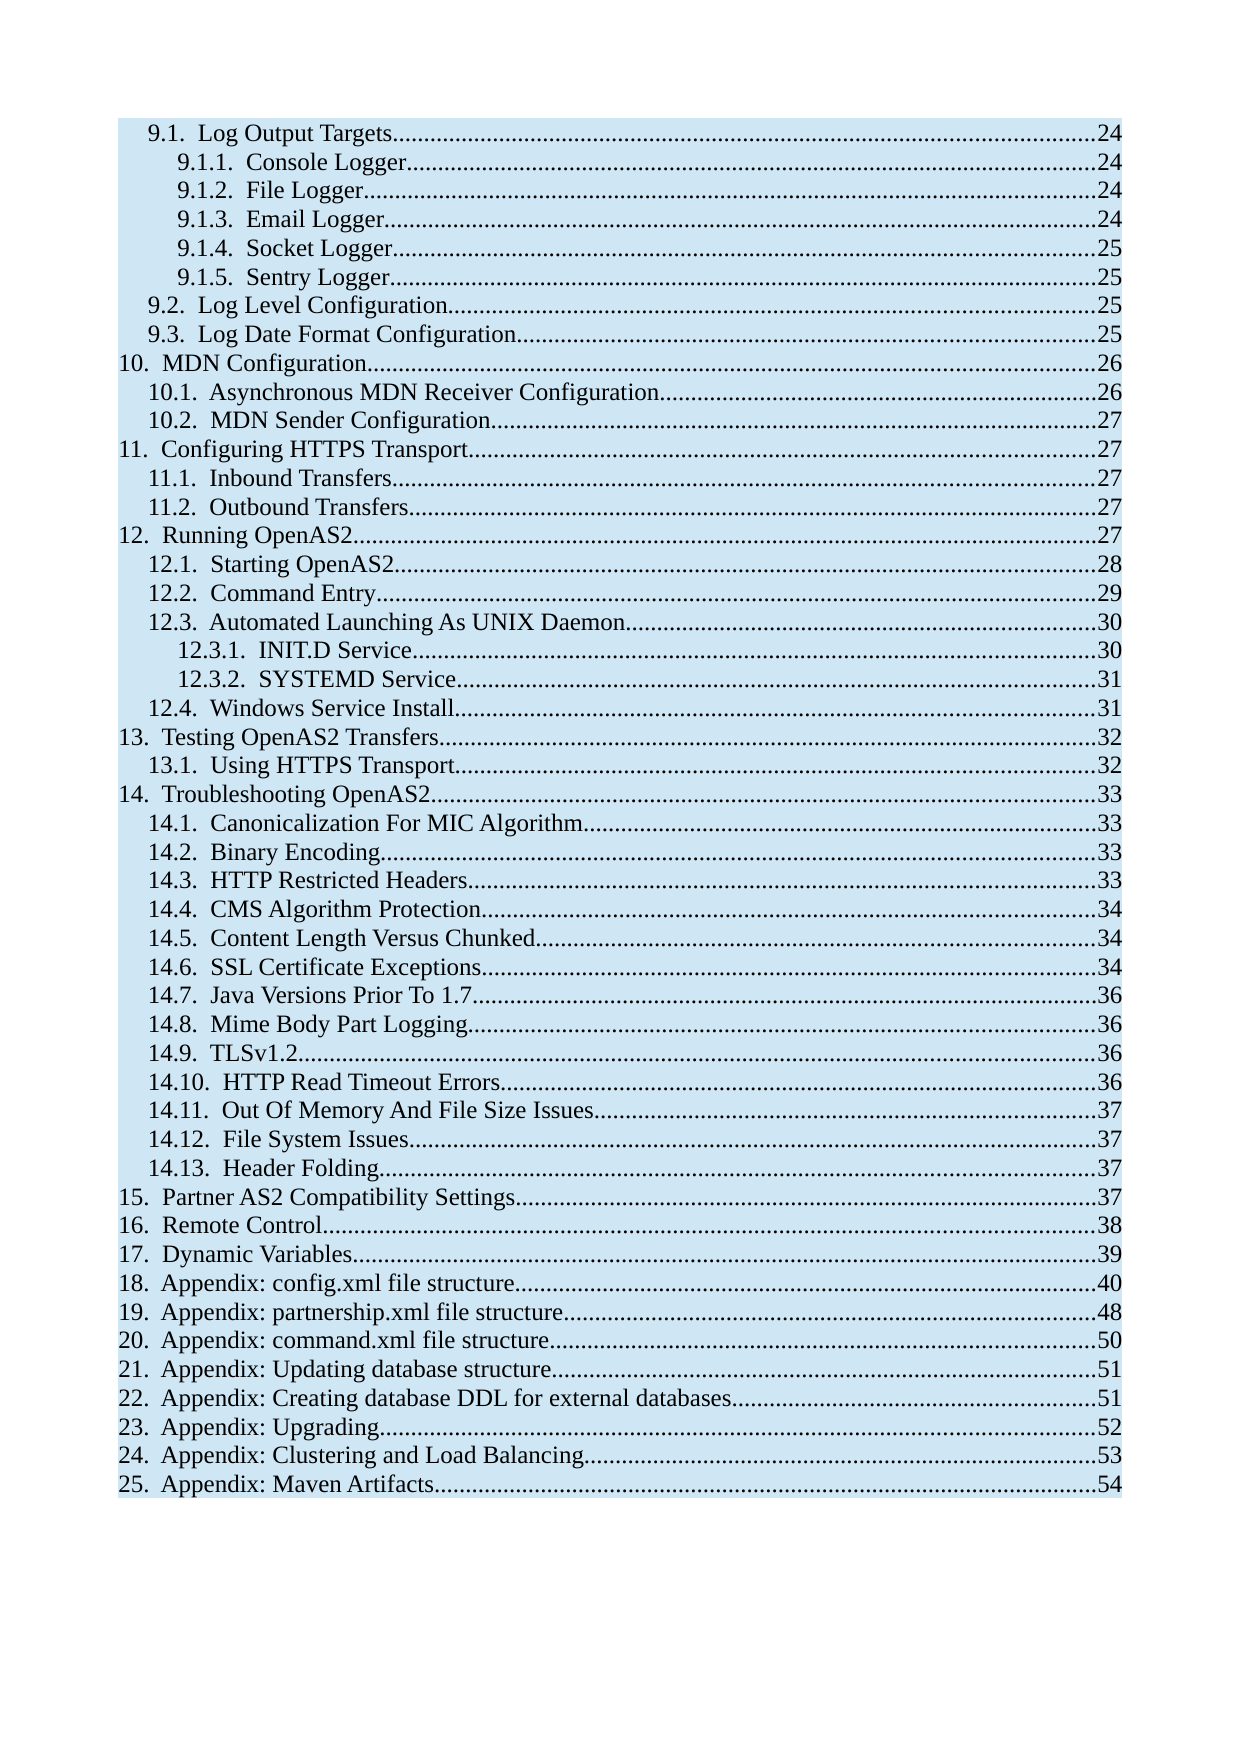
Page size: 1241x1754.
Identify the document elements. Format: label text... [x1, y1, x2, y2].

text 14.13. Header Folding 37 [148, 1153, 1122, 1182]
text 14.3. HTTP Restricted Headers 33 [148, 866, 1122, 894]
text 22. Appendix: Creating database DDL for external databases 51 [118, 1383, 1122, 1412]
text 20. Appendix: command.xml file structure 50 [118, 1326, 1122, 1354]
text 12.4. Windows Service Install 31 [148, 693, 1122, 722]
text 14.12. File System Issues 37 [148, 1124, 1122, 1153]
text 14.5. Content Length Versus Chunked 34 [148, 923, 1122, 952]
text 24. Appendix: Clustering and Load Balancing 53 [118, 1441, 1122, 1469]
text 14.1. Canonicalization For MIC Algorithm 33 [148, 808, 1122, 837]
text 10.2. MDN Sender Configuration 27 [148, 406, 1122, 434]
text 23. Appendix: Upgrading 52 [118, 1412, 1122, 1441]
text 9.3. Log Date Format Configuration 25 [148, 319, 1122, 348]
text 14.8. Mime Body Part Logging 36 [148, 1009, 1122, 1038]
text 21. Appendix: Updating database structure 51 [118, 1354, 1122, 1383]
text 15. Partner AS2 Compatibility Settings 37 [118, 1182, 1122, 1211]
text 9.1. Log Output Targets 24 [148, 118, 1122, 147]
text 9.1.4. Socket Logger 25 [177, 233, 1122, 262]
text 14.11. Out Of Memory And File Size Issues 37 [148, 1096, 1122, 1124]
text 25. Appendix: Maven Artifacts 54 [118, 1469, 1122, 1498]
text 12.1. Starting OpenAS2 28 [148, 549, 1122, 578]
text 9.1.1. Console Logger 24 [177, 147, 1122, 176]
text 18. Appendix: config.xml file structure 40 [118, 1268, 1122, 1297]
text 9.1.2. File Logger 24 [177, 176, 1122, 204]
text 19. Appendix: partnership.xml file structure 48 [118, 1297, 1122, 1326]
text 12. Running OpenAS2 27 [118, 521, 1122, 549]
text 14.10. HTTP Read Timeout Errors 36 [148, 1067, 1122, 1096]
text 10. MDN Configuration 26 [118, 348, 1122, 377]
text 9.1.3. Email Logger 24 [177, 204, 1122, 233]
text 14.2. Binary Encoding 33 [148, 837, 1122, 866]
text 9.1.5. Sentry Logger 25 [177, 262, 1122, 291]
text 12.2. Command Entry 29 [148, 578, 1122, 607]
text 11.1. Inbound Transfers 27 [148, 463, 1122, 492]
text 12.3. Automated Launching As UNIX Daemon 30 [148, 607, 1122, 636]
text 12.3.2. SYSTEMD Service 31 [177, 664, 1122, 693]
text 11. Configuring HTTPS Transport 27 [118, 434, 1122, 463]
text 10.1. Asynchronous MDN Receiver Configuration 26 [148, 377, 1122, 406]
text 17. Dynamic Variables 39 [118, 1239, 1122, 1268]
text 14.9. TLSv1.2 36 [148, 1038, 1122, 1067]
text 9.2. Log Level Configuration 25 [148, 291, 1122, 319]
text 12.3.1. INIT.D Service 30 [177, 636, 1122, 664]
text 14.7. Java Versions Prior To 1.7 36 [148, 981, 1122, 1009]
text 14.6. SSL Certificate Exceptions 34 [148, 952, 1122, 981]
text 11.2. Outbound Transfers 27 [148, 492, 1122, 521]
text 16. Remote Control 38 [118, 1211, 1122, 1239]
text 14.4. CMS Algorithm Protection 34 [148, 894, 1122, 923]
text 13. Testing OpenAS2 Transfers 32 [118, 722, 1122, 751]
text 14. Troubleshooting OpenAS2 33 [118, 779, 1122, 808]
text 13.1. Using HTTPS Transport 32 [148, 751, 1122, 779]
